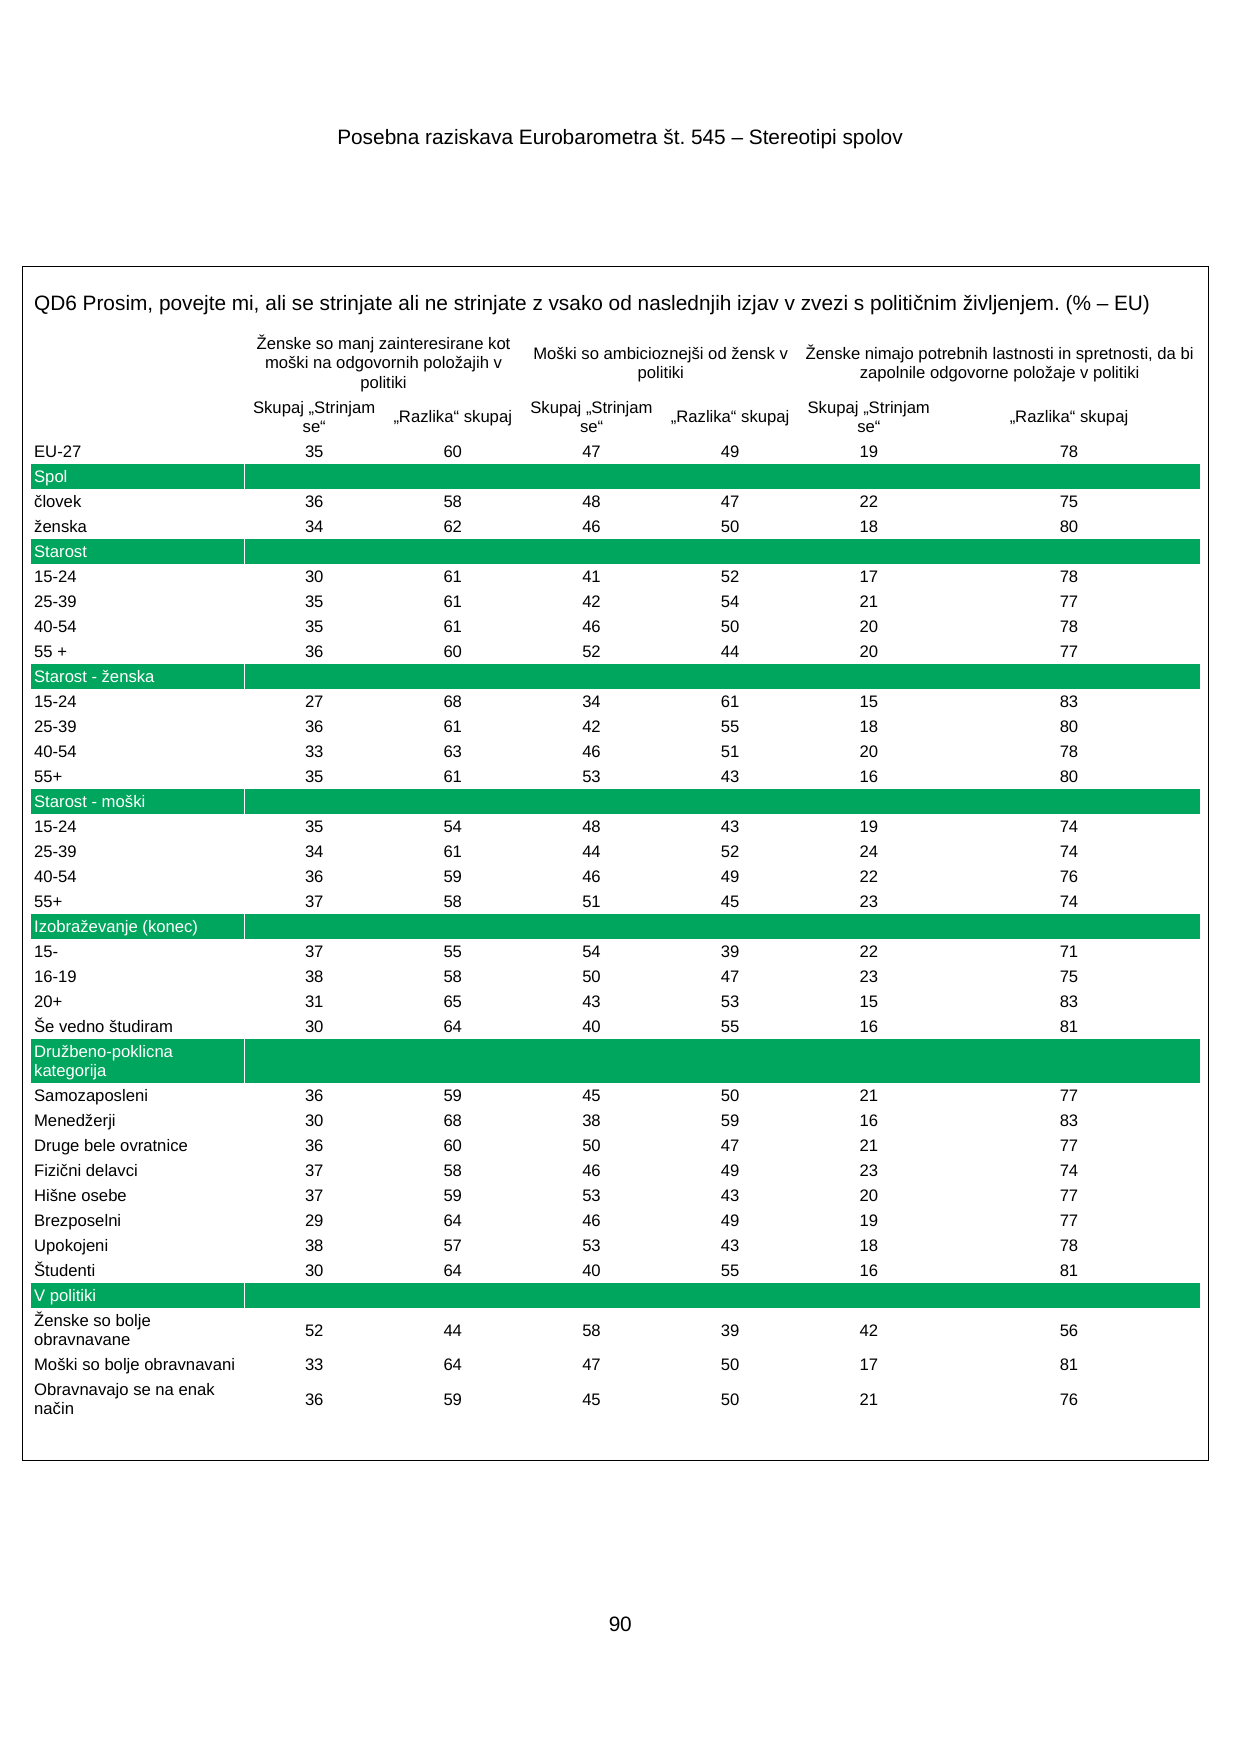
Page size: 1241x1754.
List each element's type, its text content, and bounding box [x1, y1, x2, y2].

table_cell 35 [245, 614, 383, 639]
table_cell 46 [522, 614, 661, 639]
table_cell Ženske so bolje obravnavane [31, 1308, 244, 1352]
table_cell 61 [383, 614, 522, 639]
table_cell Moški so ambicioznejši od žensk v politiki [522, 331, 799, 394]
table_cell 50 [661, 1083, 799, 1108]
table_cell 83 [938, 689, 1200, 714]
table_cell 78 [938, 1233, 1200, 1258]
table_cell Izobraževanje (konec) [31, 914, 244, 939]
table_cell 68 [383, 689, 522, 714]
table_cell 75 [938, 489, 1200, 514]
table_cell [661, 464, 799, 489]
table_cell 19 [799, 1208, 938, 1233]
table_cell 17 [799, 564, 938, 589]
table_cell 54 [383, 814, 522, 839]
table_cell 61 [383, 564, 522, 589]
table_cell Skupaj „Strinjam se“ [245, 395, 383, 439]
table_cell Starost - moški [31, 789, 244, 814]
table_cell 77 [938, 1133, 1200, 1158]
table_cell 33 [245, 739, 383, 764]
table_cell [31, 331, 244, 394]
table_cell 58 [522, 1308, 661, 1352]
table_cell 15-24 [31, 564, 244, 589]
table_cell 57 [383, 1233, 522, 1258]
table_cell 60 [383, 439, 522, 464]
table_cell 41 [522, 564, 661, 589]
table_cell 59 [383, 1183, 522, 1208]
table_cell EU-27 [31, 439, 244, 464]
table_cell 39 [661, 939, 799, 964]
table_cell [383, 539, 522, 564]
table_cell 81 [938, 1014, 1200, 1039]
table_cell [799, 464, 938, 489]
table_cell 23 [799, 964, 938, 989]
table_cell 81 [938, 1352, 1200, 1377]
table_cell [661, 664, 799, 689]
table_cell 68 [383, 1108, 522, 1133]
table_cell 40-54 [31, 864, 244, 889]
table_cell [938, 664, 1200, 689]
table_cell 78 [938, 564, 1200, 589]
table_cell 27 [245, 689, 383, 714]
table_cell 74 [938, 814, 1200, 839]
table_cell 15 [799, 989, 938, 1014]
table_cell 55 [383, 939, 522, 964]
table_cell 37 [245, 1183, 383, 1208]
table_cell [938, 1283, 1200, 1308]
table_cell [661, 539, 799, 564]
table_cell 30 [245, 1108, 383, 1133]
table_cell Hišne osebe [31, 1183, 244, 1208]
table_cell 50 [661, 1377, 799, 1421]
table_cell 53 [522, 1233, 661, 1258]
table_cell 53 [661, 989, 799, 1014]
table_cell 50 [661, 614, 799, 639]
table_cell 15- [31, 939, 244, 964]
table_cell [522, 914, 661, 939]
table_cell 38 [522, 1108, 661, 1133]
table_header QD6 Prosim, povejte mi, ali se strinjate ali ne strinjate z vsako od naslednjih izjav v zvezi s političnim življenjem. (% – EU) [31, 275, 1200, 331]
table_cell Brezposelni [31, 1208, 244, 1233]
table_cell 44 [661, 639, 799, 664]
table_cell Skupaj „Strinjam se“ [522, 395, 661, 439]
table_cell 59 [383, 864, 522, 889]
table_cell 50 [661, 514, 799, 539]
table_cell 64 [383, 1352, 522, 1377]
table_cell 18 [799, 514, 938, 539]
table_cell [799, 539, 938, 564]
table_cell Samozaposleni [31, 1083, 244, 1108]
table_cell 17 [799, 1352, 938, 1377]
table_cell 52 [661, 839, 799, 864]
table_cell 20 [799, 639, 938, 664]
table_cell [799, 1283, 938, 1308]
table_cell [938, 1039, 1200, 1083]
table_cell 78 [938, 614, 1200, 639]
table_cell Skupaj „Strinjam se“ [799, 395, 938, 439]
table_cell 76 [938, 1377, 1200, 1421]
table_cell 46 [522, 739, 661, 764]
table_cell 55+ [31, 764, 244, 789]
table_cell 58 [383, 889, 522, 914]
table_cell 60 [383, 639, 522, 664]
table_cell [661, 1283, 799, 1308]
table_cell [31, 395, 244, 439]
table_cell Fizični delavci [31, 1158, 244, 1183]
table_cell 47 [661, 489, 799, 514]
table_cell 37 [245, 1158, 383, 1183]
table_cell 43 [522, 989, 661, 1014]
table_cell 45 [522, 1377, 661, 1421]
table_cell 31 [245, 989, 383, 1014]
table_cell 77 [938, 1183, 1200, 1208]
table_cell 45 [661, 889, 799, 914]
table_cell 50 [522, 964, 661, 989]
table_cell 36 [245, 1377, 383, 1421]
table_cell 20 [799, 1183, 938, 1208]
table_cell [661, 914, 799, 939]
table_cell 78 [938, 439, 1200, 464]
table_cell 49 [661, 439, 799, 464]
table_cell 52 [522, 639, 661, 664]
table_cell 46 [522, 514, 661, 539]
table_cell 15-24 [31, 814, 244, 839]
table_cell 40 [522, 1258, 661, 1283]
table_cell 49 [661, 864, 799, 889]
table_cell [522, 1039, 661, 1083]
table_cell 23 [799, 889, 938, 914]
table_cell 55 [661, 1014, 799, 1039]
table_cell 81 [938, 1258, 1200, 1283]
table_cell 38 [245, 1233, 383, 1258]
table_cell [661, 789, 799, 814]
table_cell 18 [799, 714, 938, 739]
table_cell 74 [938, 889, 1200, 914]
table_cell [799, 1039, 938, 1083]
table_cell 40 [522, 1014, 661, 1039]
table_cell 47 [661, 964, 799, 989]
table_cell [799, 664, 938, 689]
table_cell 59 [383, 1083, 522, 1108]
table_cell 16 [799, 1108, 938, 1133]
table_cell 43 [661, 1233, 799, 1258]
table_cell 77 [938, 639, 1200, 664]
table_cell 16-19 [31, 964, 244, 989]
table_cell 24 [799, 839, 938, 864]
table_cell Še vedno študiram [31, 1014, 244, 1039]
table_cell 30 [245, 564, 383, 589]
table_cell [938, 789, 1200, 814]
table_cell 46 [522, 1158, 661, 1183]
table_cell 45 [522, 1083, 661, 1108]
table_cell človek [31, 489, 244, 514]
table_cell 20 [799, 739, 938, 764]
table_cell 30 [245, 1014, 383, 1039]
table_cell 47 [522, 1352, 661, 1377]
table_cell 50 [522, 1133, 661, 1158]
table_cell 47 [522, 439, 661, 464]
table_cell 39 [661, 1308, 799, 1352]
table_cell 30 [245, 1258, 383, 1283]
table_cell [799, 914, 938, 939]
table_cell 55+ [31, 889, 244, 914]
table_cell 46 [522, 1208, 661, 1233]
table_cell 33 [245, 1352, 383, 1377]
table_cell 40-54 [31, 739, 244, 764]
table_cell 34 [522, 689, 661, 714]
table_cell 58 [383, 489, 522, 514]
table_cell 43 [661, 1183, 799, 1208]
table_cell 23 [799, 1158, 938, 1183]
table_cell 43 [661, 814, 799, 839]
table_cell Študenti [31, 1258, 244, 1283]
table_cell Ženske nimajo potrebnih lastnosti in spretnosti, da bi zapolnile odgovorne položaje v politiki [799, 331, 1200, 394]
table_cell 49 [661, 1208, 799, 1233]
table_cell [938, 914, 1200, 939]
table_cell 20+ [31, 989, 244, 1014]
table_cell [799, 789, 938, 814]
table_cell 20 [799, 614, 938, 639]
table_cell 76 [938, 864, 1200, 889]
table_cell [938, 539, 1200, 564]
table_cell 71 [938, 939, 1200, 964]
table_cell 22 [799, 864, 938, 889]
table_cell 25-39 [31, 589, 244, 614]
table_cell Druge bele ovratnice [31, 1133, 244, 1158]
table_cell 21 [799, 1083, 938, 1108]
table_cell 42 [522, 714, 661, 739]
table_cell Moški so bolje obravnavani [31, 1352, 244, 1377]
table_cell [383, 914, 522, 939]
table_cell 74 [938, 839, 1200, 864]
table_cell 51 [522, 889, 661, 914]
table_cell 51 [661, 739, 799, 764]
table_cell 37 [245, 939, 383, 964]
table_cell [245, 1039, 383, 1083]
table_cell 36 [245, 1133, 383, 1158]
table_cell 54 [661, 589, 799, 614]
table_cell [383, 664, 522, 689]
table_cell 53 [522, 1183, 661, 1208]
table_cell 74 [938, 1158, 1200, 1183]
table_cell 52 [661, 564, 799, 589]
table_cell [383, 789, 522, 814]
table_cell 77 [938, 1083, 1200, 1108]
table_cell 47 [661, 1133, 799, 1158]
table_cell 44 [383, 1308, 522, 1352]
table_cell 50 [661, 1352, 799, 1377]
table_cell 54 [522, 939, 661, 964]
table_cell 64 [383, 1014, 522, 1039]
table_cell 25-39 [31, 714, 244, 739]
table_cell 59 [383, 1377, 522, 1421]
table_cell 15 [799, 689, 938, 714]
table_cell Upokojeni [31, 1233, 244, 1258]
table_cell 80 [938, 514, 1200, 539]
table_cell 52 [245, 1308, 383, 1352]
table_cell 22 [799, 939, 938, 964]
table_cell [522, 539, 661, 564]
table_cell [245, 789, 383, 814]
table_cell Starost [31, 539, 244, 564]
table_cell 37 [245, 889, 383, 914]
table_cell 42 [799, 1308, 938, 1352]
table_cell „Razlika“ skupaj [383, 395, 522, 439]
table_cell 53 [522, 764, 661, 789]
table_cell 65 [383, 989, 522, 1014]
table_cell 43 [661, 764, 799, 789]
table_cell 36 [245, 639, 383, 664]
table_cell 16 [799, 1014, 938, 1039]
table_cell 55 [661, 1258, 799, 1283]
table_cell 78 [938, 739, 1200, 764]
table_cell [522, 1283, 661, 1308]
table_cell 61 [661, 689, 799, 714]
table_cell 80 [938, 764, 1200, 789]
table_cell 55 [661, 714, 799, 739]
table_cell ženska [31, 514, 244, 539]
table_cell 34 [245, 839, 383, 864]
table_cell 36 [245, 714, 383, 739]
table_cell [661, 1039, 799, 1083]
table_cell 35 [245, 814, 383, 839]
table_cell V politiki [31, 1283, 244, 1308]
table_cell [522, 789, 661, 814]
table_cell [245, 664, 383, 689]
table_cell 56 [938, 1308, 1200, 1352]
table_cell Ženske so manj zainteresirane kot moški na odgovornih položajih v politiki [245, 331, 522, 394]
table_cell [938, 464, 1200, 489]
table_cell 35 [245, 764, 383, 789]
table_cell 48 [522, 814, 661, 839]
table_cell Starost - ženska [31, 664, 244, 689]
table_cell „Razlika“ skupaj [661, 395, 799, 439]
table_cell 62 [383, 514, 522, 539]
table_cell 16 [799, 1258, 938, 1283]
table_cell 59 [661, 1108, 799, 1133]
table_cell 64 [383, 1208, 522, 1233]
table_cell 35 [245, 589, 383, 614]
table_cell 61 [383, 764, 522, 789]
table_cell 16 [799, 764, 938, 789]
table_cell 42 [522, 589, 661, 614]
table_cell [383, 1283, 522, 1308]
table_cell „Razlika“ skupaj [938, 395, 1200, 439]
table_cell 63 [383, 739, 522, 764]
table_cell 36 [245, 1083, 383, 1108]
table_cell [522, 664, 661, 689]
table_cell [245, 914, 383, 939]
table_cell 22 [799, 489, 938, 514]
table_cell 19 [799, 439, 938, 464]
table_cell 83 [938, 1108, 1200, 1133]
table_cell 77 [938, 1208, 1200, 1233]
table_cell [383, 464, 522, 489]
table_cell 25-39 [31, 839, 244, 864]
table_cell 19 [799, 814, 938, 839]
table_cell [245, 539, 383, 564]
table_cell 61 [383, 589, 522, 614]
table_cell 18 [799, 1233, 938, 1258]
table_cell 46 [522, 864, 661, 889]
table_cell 75 [938, 964, 1200, 989]
table_cell 15-24 [31, 689, 244, 714]
table_cell 34 [245, 514, 383, 539]
table_cell 64 [383, 1258, 522, 1283]
table_cell Menedžerji [31, 1108, 244, 1133]
table_cell [383, 1039, 522, 1083]
table_cell 36 [245, 489, 383, 514]
table_cell 35 [245, 439, 383, 464]
table_cell 38 [245, 964, 383, 989]
table_cell 49 [661, 1158, 799, 1183]
table_cell Spol [31, 464, 244, 489]
table_cell [245, 1283, 383, 1308]
table_cell [522, 464, 661, 489]
table_cell 36 [245, 864, 383, 889]
table_cell 60 [383, 1133, 522, 1158]
table_cell 21 [799, 1377, 938, 1421]
table_cell 61 [383, 839, 522, 864]
table_cell 80 [938, 714, 1200, 739]
table_cell 55 + [31, 639, 244, 664]
table_cell 58 [383, 964, 522, 989]
table_cell 61 [383, 714, 522, 739]
table_cell 29 [245, 1208, 383, 1233]
table_cell Družbeno-poklicna kategorija [31, 1039, 244, 1083]
table_cell 83 [938, 989, 1200, 1014]
table_cell 40-54 [31, 614, 244, 639]
table_cell 44 [522, 839, 661, 864]
table_cell 58 [383, 1158, 522, 1183]
table_cell 77 [938, 589, 1200, 614]
table_cell 21 [799, 1133, 938, 1158]
table_cell 48 [522, 489, 661, 514]
table_cell Obravnavajo se na enak način [31, 1377, 244, 1421]
table_cell [245, 464, 383, 489]
table_cell 21 [799, 589, 938, 614]
